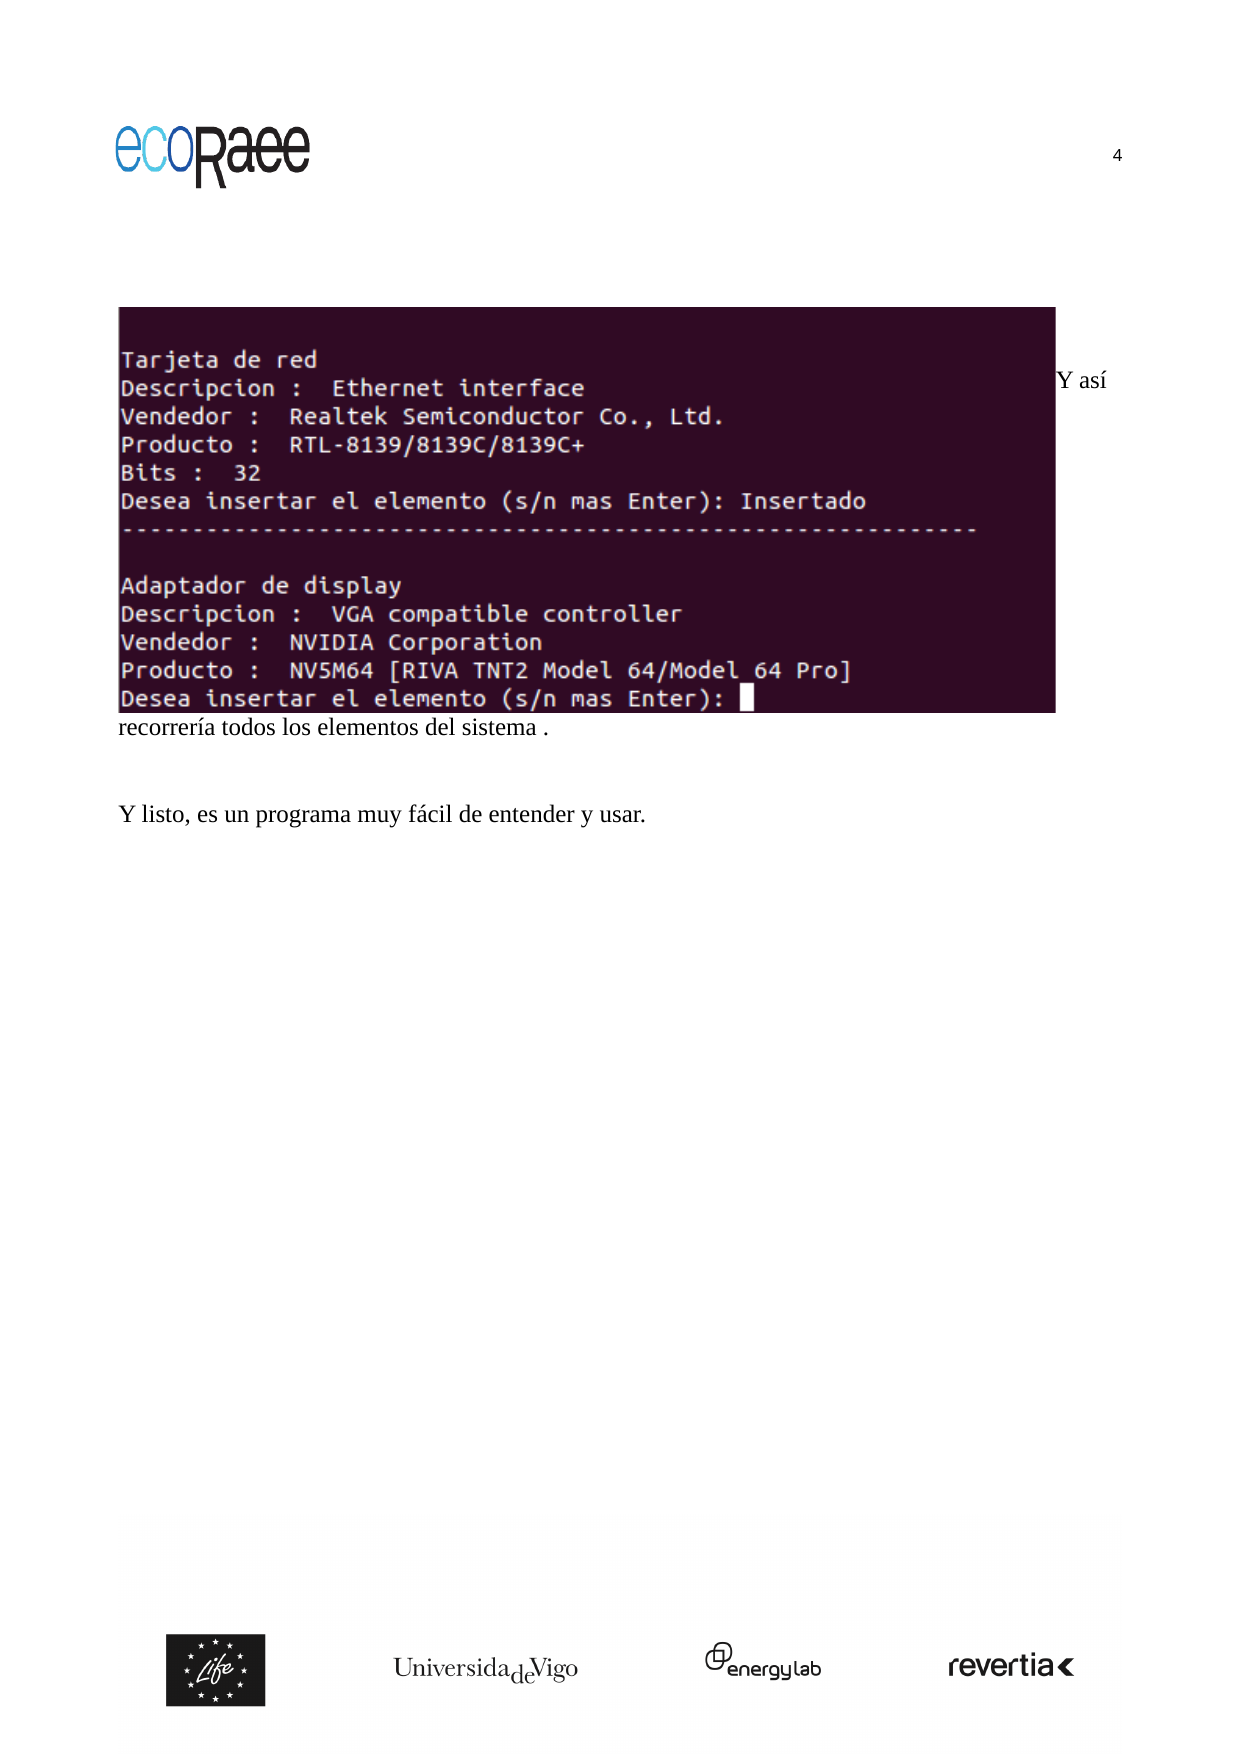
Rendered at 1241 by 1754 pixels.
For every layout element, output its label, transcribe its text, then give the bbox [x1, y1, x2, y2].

text Y así recorrería todos los elementos del sistema . [118, 713, 1122, 741]
picture [118, 307, 1056, 713]
text Y listo, es un programa muy fácil de entender y usar. [118, 799, 1122, 827]
picture [118, 1514, 1123, 1754]
picture [114, 124, 311, 190]
